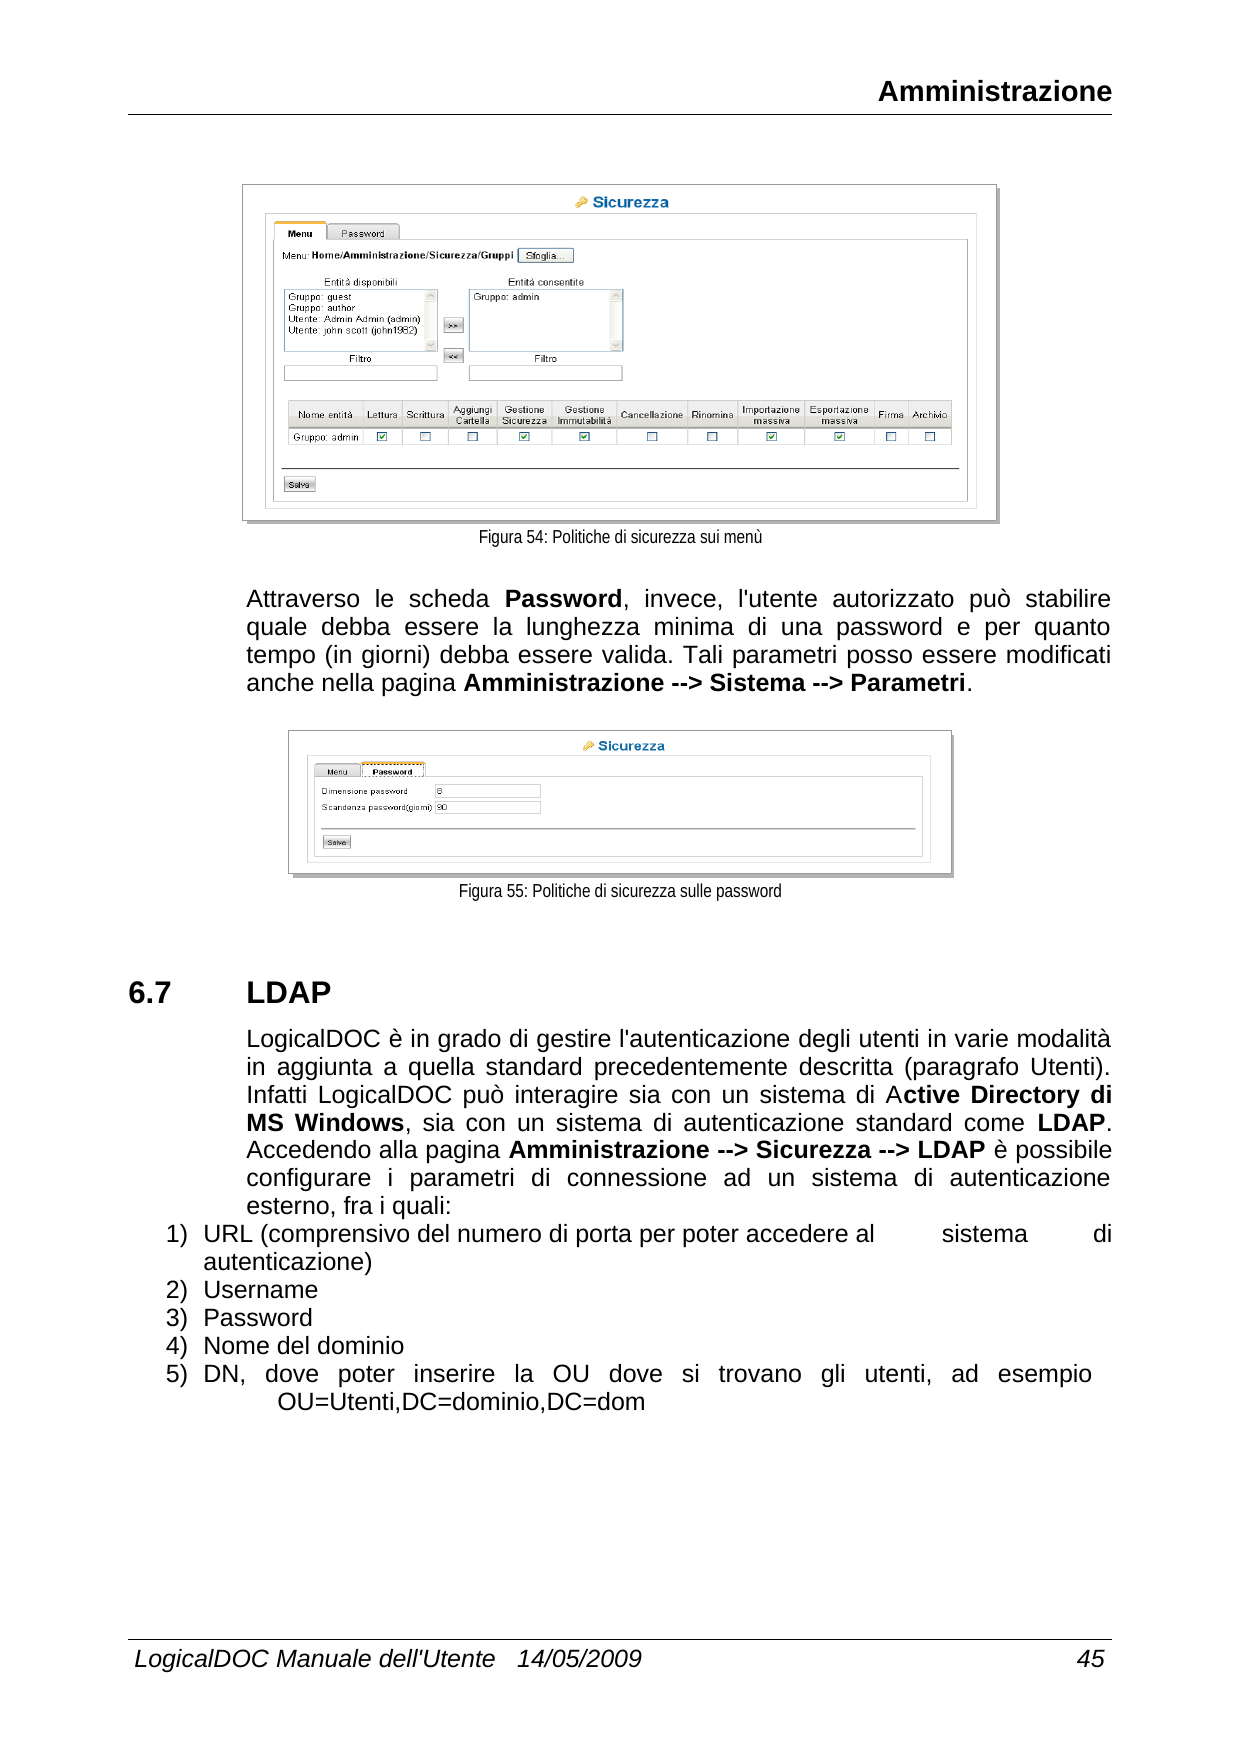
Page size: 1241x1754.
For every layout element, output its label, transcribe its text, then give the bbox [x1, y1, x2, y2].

text Figura 54: Politiche di sicurezza sui menù [242, 521, 998, 547]
list Username [166, 1276, 1112, 1304]
list URL (comprensivo del numero di porta per poter accedere al sistema di autenticazione) [166, 1220, 1112, 1276]
text LogicalDOC è in grado di gestire l'autenticazione degli utenti in varie modalità in aggiunta a quella standard precedentemente descritta (paragrafo Utenti). Infatti LogicalDOC può interagire sia con un sistema di Active Directory di MS Windows, sia con un sistema di autenticazione standard come LDAP. Accedendo alla pagina Amministrazione --> Sicurezza --> LDAP è possibile configurare i parametri di connessione ad un sistema di autenticazione esterno, fra i quali: [246, 1025, 1112, 1220]
list Password [166, 1304, 1112, 1332]
list Nome del dominio [166, 1332, 1112, 1360]
subtitle LDAP [128, 975, 1112, 1010]
text Attraverso le scheda Password, invece, l'utente autorizzato può stabilire quale debba essere la lunghezza minima di una password e per quanto tempo (in giorni) debba essere valida. Tali parametri posso essere modificati anche nella pagina Amministrazione --> Sistema --> Parametri. [246, 585, 1112, 697]
text Figura 55: Politiche di sicurezza sulle password [288, 874, 952, 901]
list DN, dove poter inserire la OU dove si trovano gli utenti, ad esempio OU=Utenti,DC=dominio,DC=dom [166, 1360, 1112, 1416]
